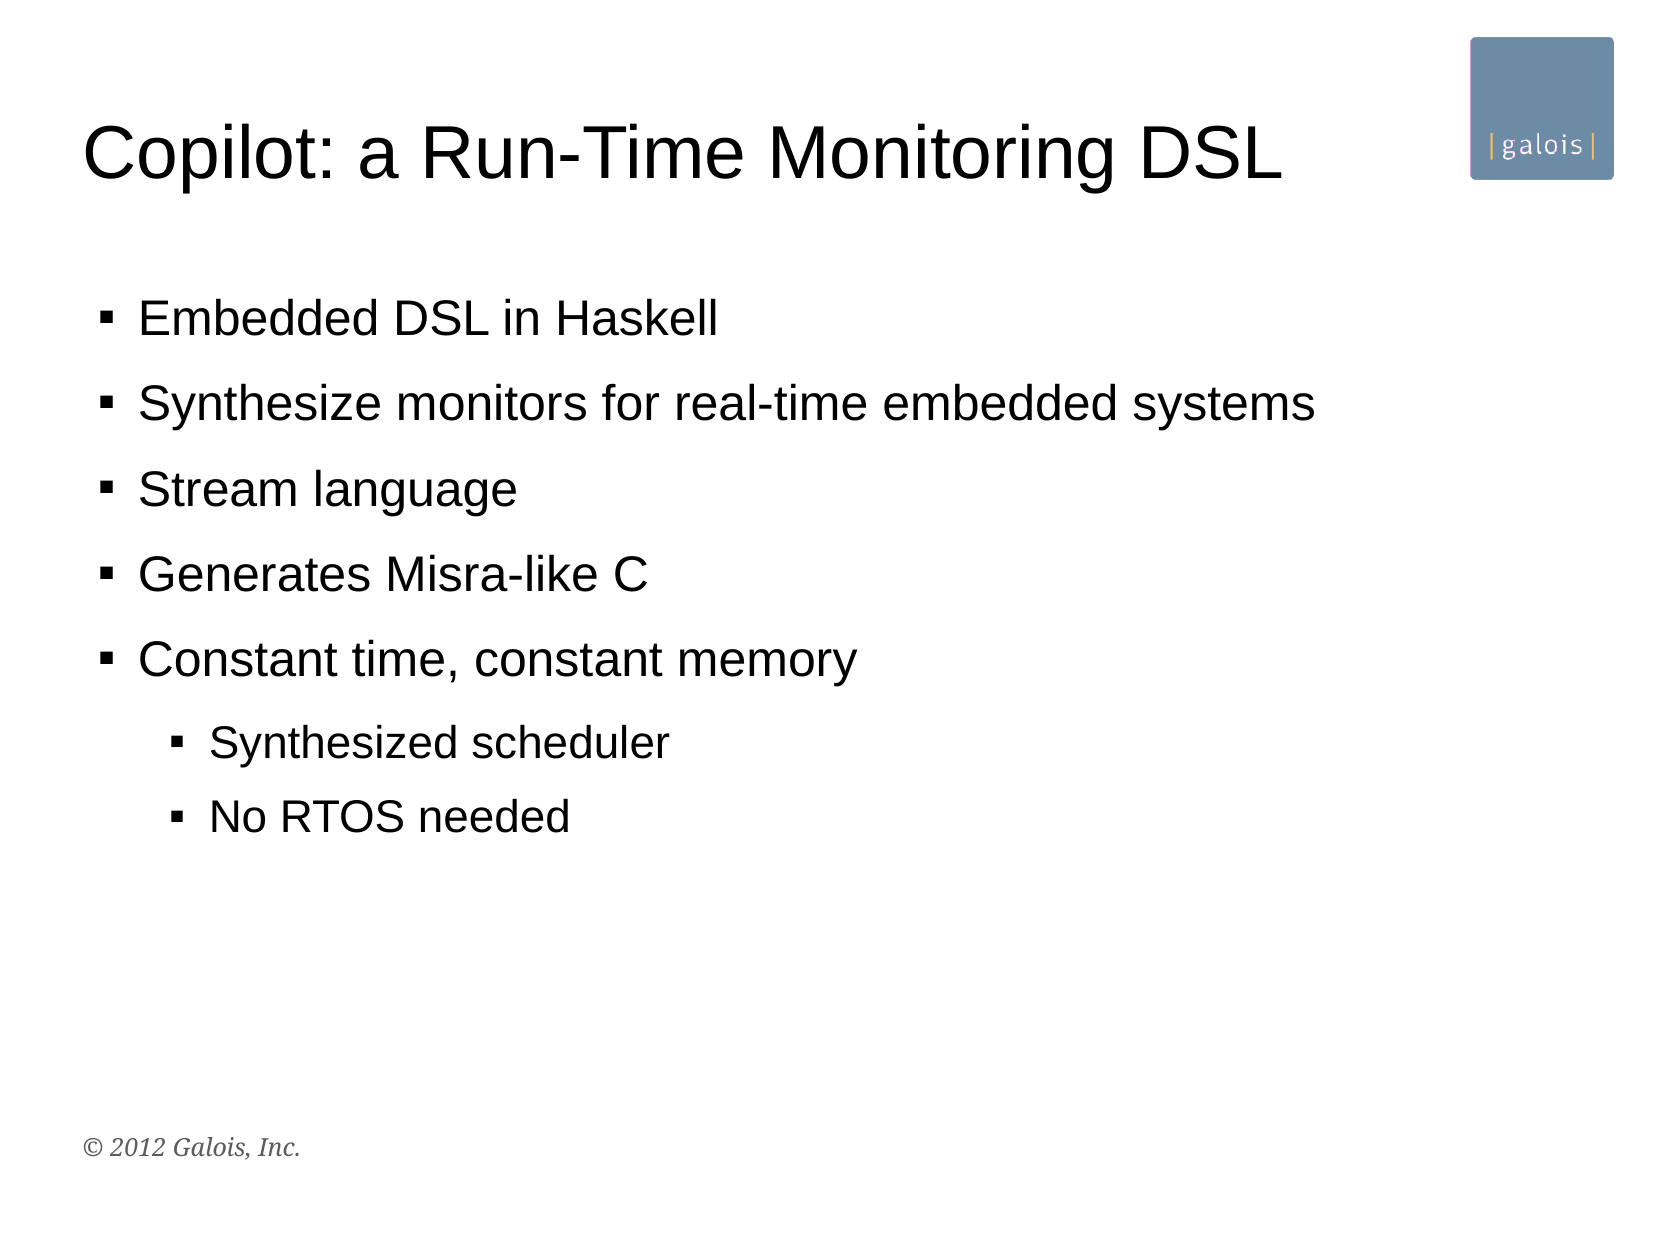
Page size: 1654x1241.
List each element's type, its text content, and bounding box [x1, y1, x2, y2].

title Copilot: a Run-Time Monitoring DSL [82, 56, 1571, 250]
list Embedded DSL in Haskell Synthesize monitors for real-time embedded systems Stream language Generates Misra-like C Constant time, constant memory Synthesized scheduler No RTOS needed [82, 290, 1571, 1109]
picture [1462, 29, 1621, 188]
